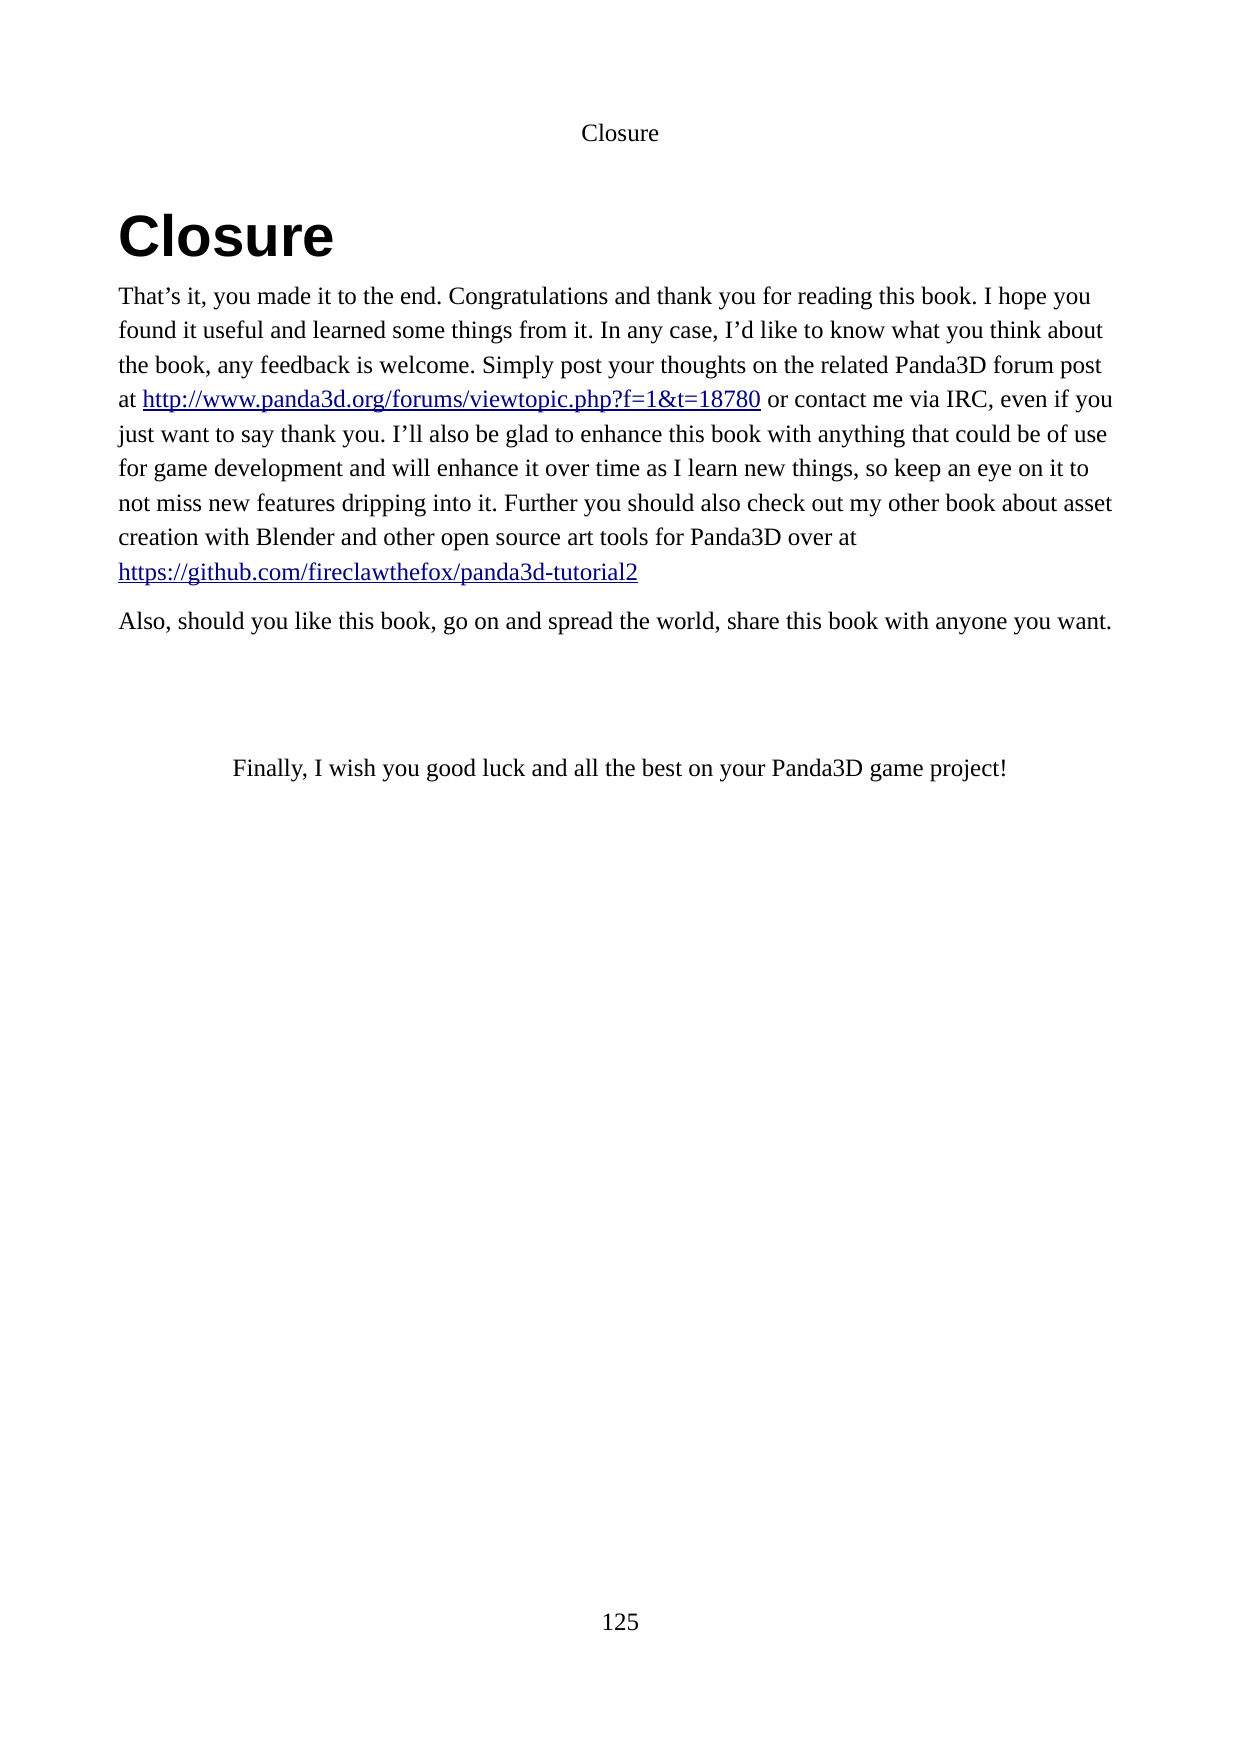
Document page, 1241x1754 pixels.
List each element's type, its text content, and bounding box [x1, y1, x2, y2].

text Also, should you like this book, go on and spread the world, share this book with anyone you want. [118, 606, 1122, 634]
text That’s it, you made it to the end. Congratulations and thank you for reading this book. I hope you found it useful and learned some things from it. In any case, I’d like to know what you think about the book, any feedback is welcome. Simply post your thoughts on the related Panda3D forum post at http://www.panda3d.org/forums/viewtopic.php?f=1&t=18780 or contact me via IRC, even if you just want to say thank you. I’ll also be glad to enhance this book with anything that could be of use for game development and will enhance it over time as I learn new things, so keep an eye on it to not miss new features dripping into it. Further you should also check out my other book about asset creation with Blender and other open source art tools for Panda3D over at https://github.com/fireclawthefox/panda3d-tutorial2 [118, 281, 1122, 586]
subtitle Closure [118, 201, 1122, 268]
text Finally, I wish you good luck and all the best on your Panda3D game project! [118, 753, 1122, 782]
